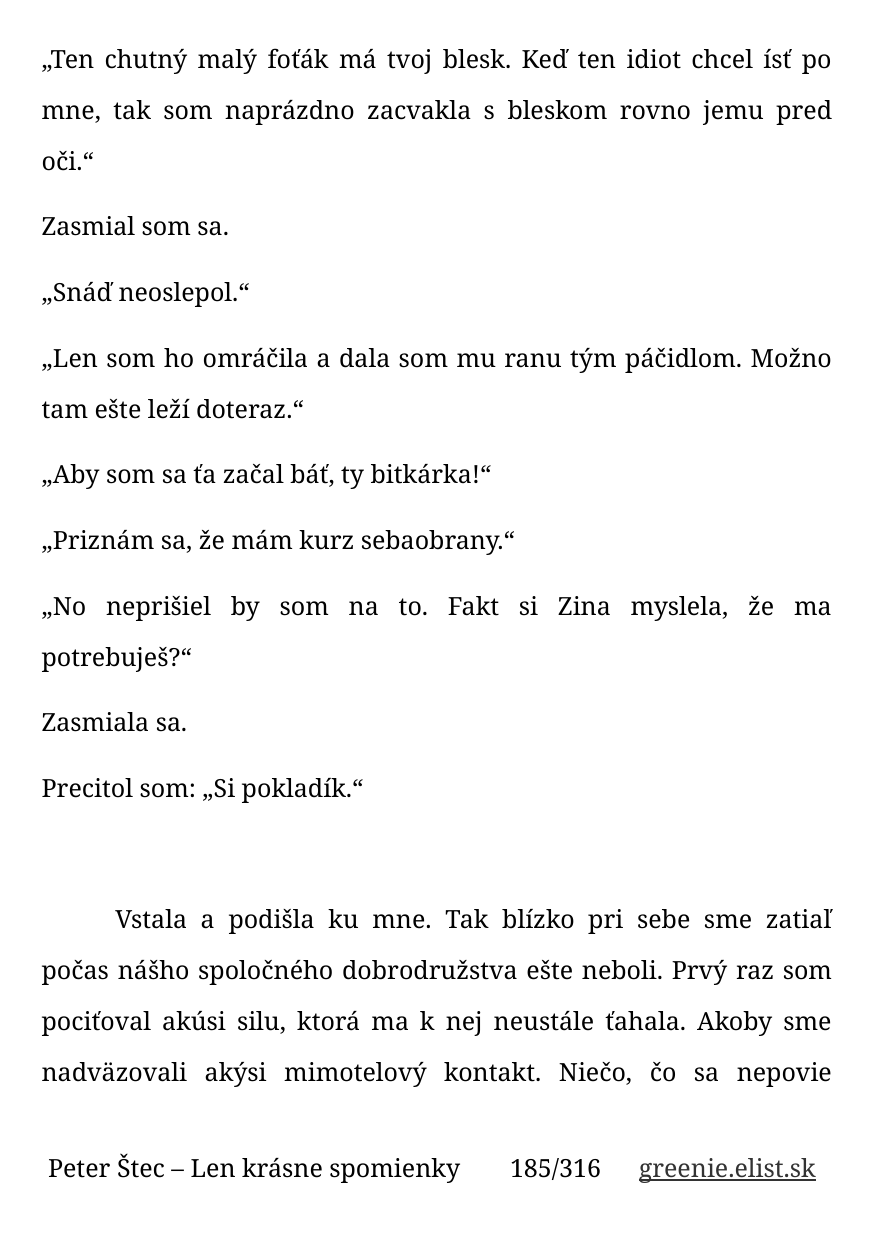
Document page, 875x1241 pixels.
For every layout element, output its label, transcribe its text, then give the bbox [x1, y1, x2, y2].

text „Len som ho omráčila a dala som mu ranu tým páčidlom. Možno tam ešte leží doteraz.“ [41, 340, 833, 425]
text Vstala a podišla ku mne. Tak blízko pri sebe sme zatiaľ počas nášho spoločného dobrodružstva ešte neboli. Prvý raz som pociťoval akúsi silu, ktorá ma k nej neustále ťahala. Akoby sme nadväzovali akýsi mimotelový kontakt. Niečo, čo sa nepovie [41, 902, 833, 1089]
text „Aby som sa ťa začal báť, ty bitkárka!“ [41, 457, 833, 491]
text Zasmial som sa. [41, 209, 833, 243]
text „Snáď neoslepol.“ [41, 275, 833, 309]
text Zasmiala sa. [41, 705, 833, 739]
text „No neprišiel by som na to. Fakt si Zina myslela, že ma potrebuješ?“ [41, 588, 833, 673]
text Precitol som: „Si pokladík.“ [41, 771, 833, 804]
text „Priznám sa, že mám kurz sebaobrany.“ [41, 523, 833, 557]
text „Ten chutný malý foťák má tvoj blesk. Keď ten idiot chcel ísť po mne, tak som naprázdno zacvakla s bleskom rovno jemu pred oči.“ [41, 41, 833, 177]
